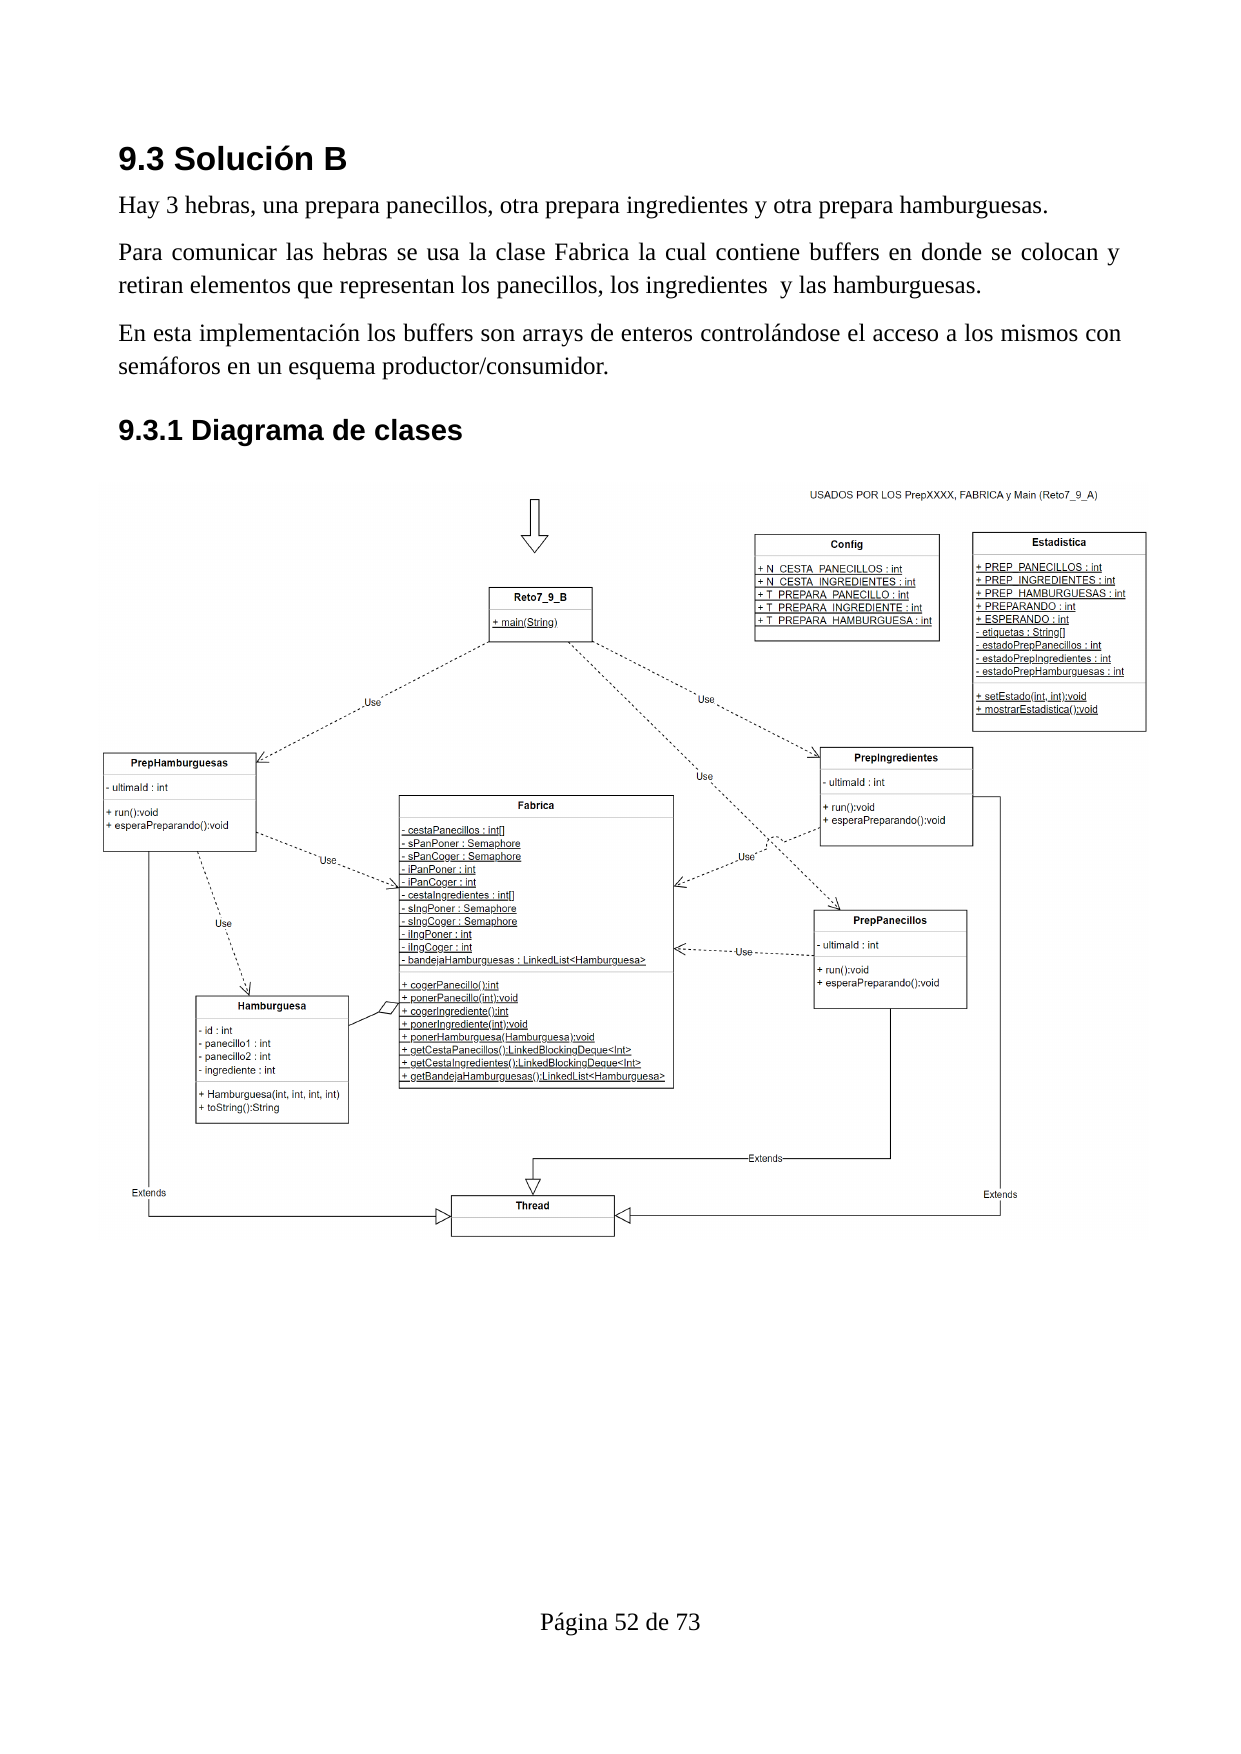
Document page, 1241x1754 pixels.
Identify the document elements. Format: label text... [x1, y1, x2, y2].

text Para comunicar las hebras se usa la clase Fabrica la cual contiene buffers en donde se colocan y retiran elementos que representan los panecillos, los ingredientes y las hamburguesas. [118, 237, 1122, 299]
text En esta implementación los buffers son arrays de enteros controlándose el acceso a los mismos con semáforos en un esquema productor/consumidor. [118, 318, 1122, 380]
subtitle 9.3.1 Diagrama de clases [118, 413, 1122, 447]
picture [97, 482, 1149, 1240]
text Hay 3 hebras, una prepara panecillos, otra prepara ingredientes y otra prepara hamburguesas. [118, 190, 1122, 219]
subtitle 9.3 Solución B [118, 139, 1122, 177]
